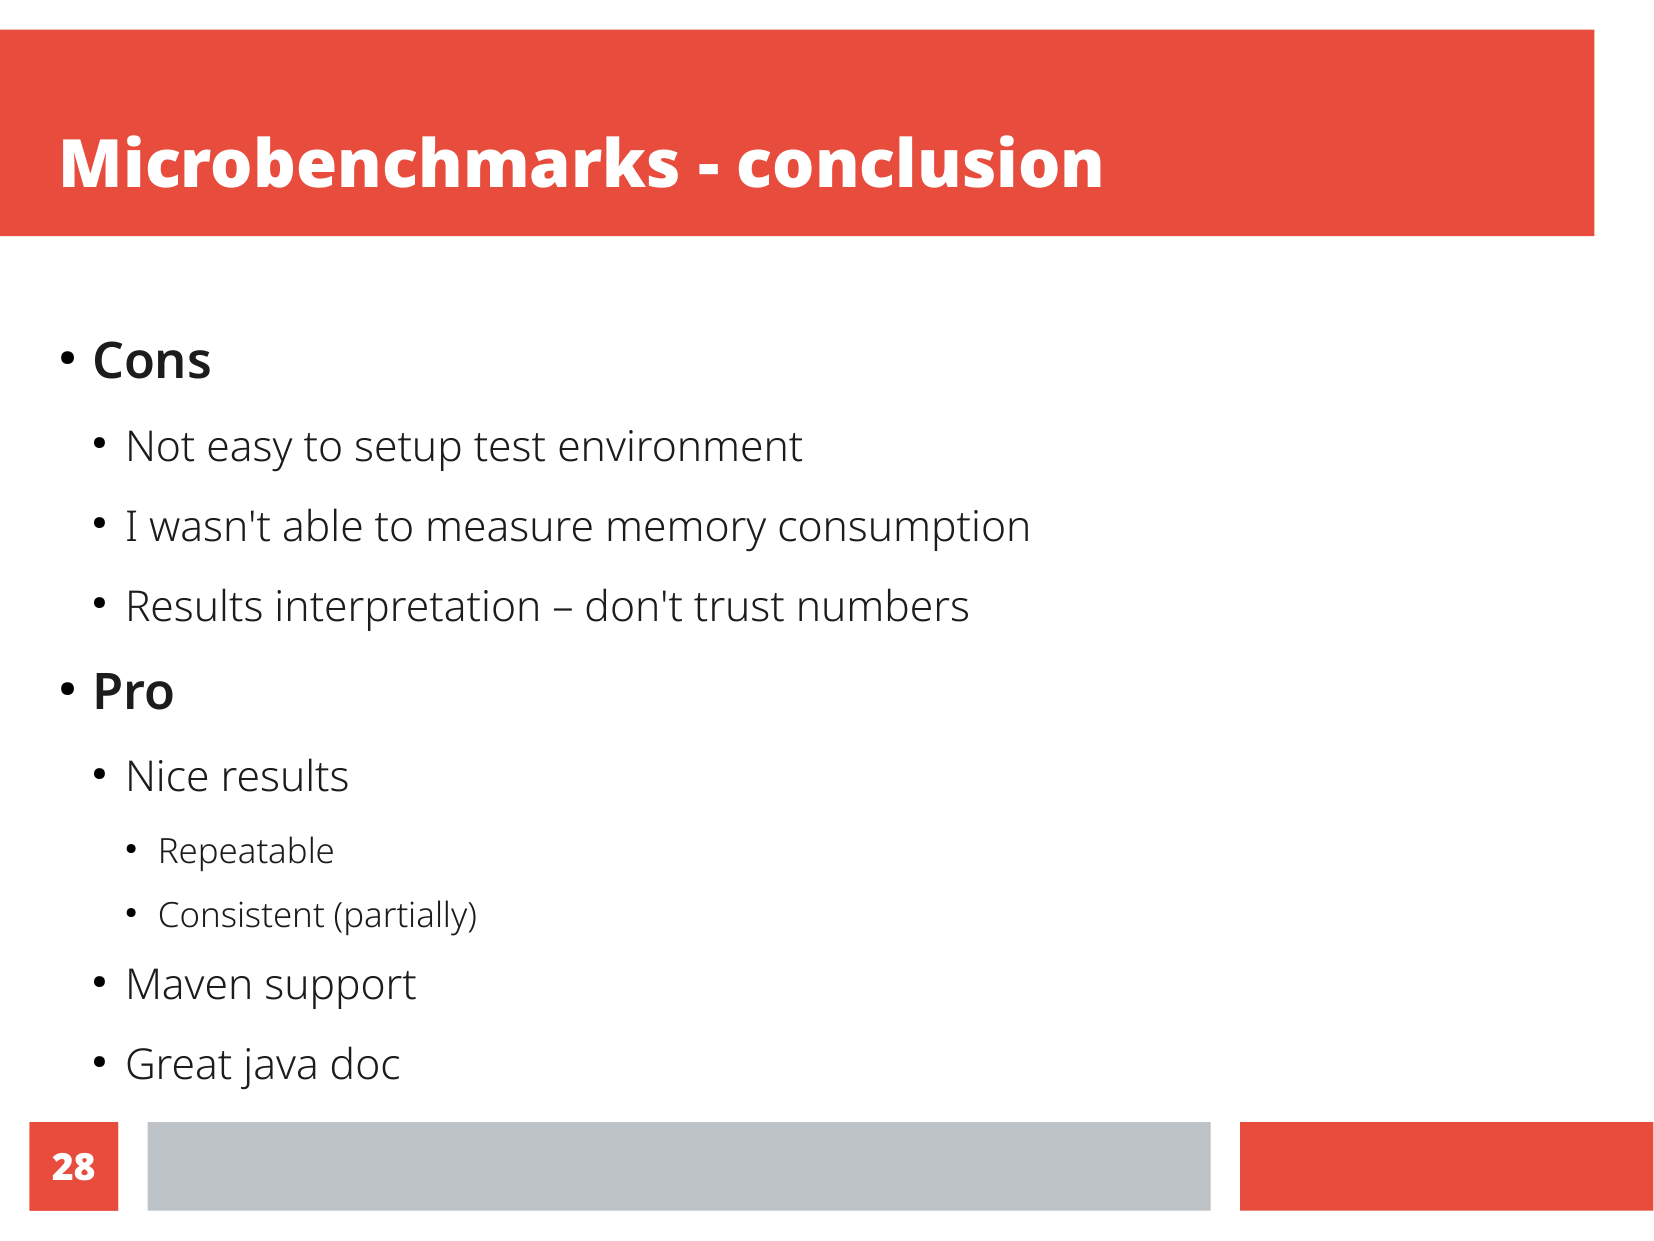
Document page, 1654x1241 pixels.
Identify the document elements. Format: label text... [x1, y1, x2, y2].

list Cons Not easy to setup test environment I wasn't able to measure memory consumption Results interpretation – don't trust numbers Pro Nice results Repeatable Consistent (partially) Maven support Great java doc [59, 324, 1565, 1093]
title Microbenchmarks - conclusion [59, 59, 1595, 207]
